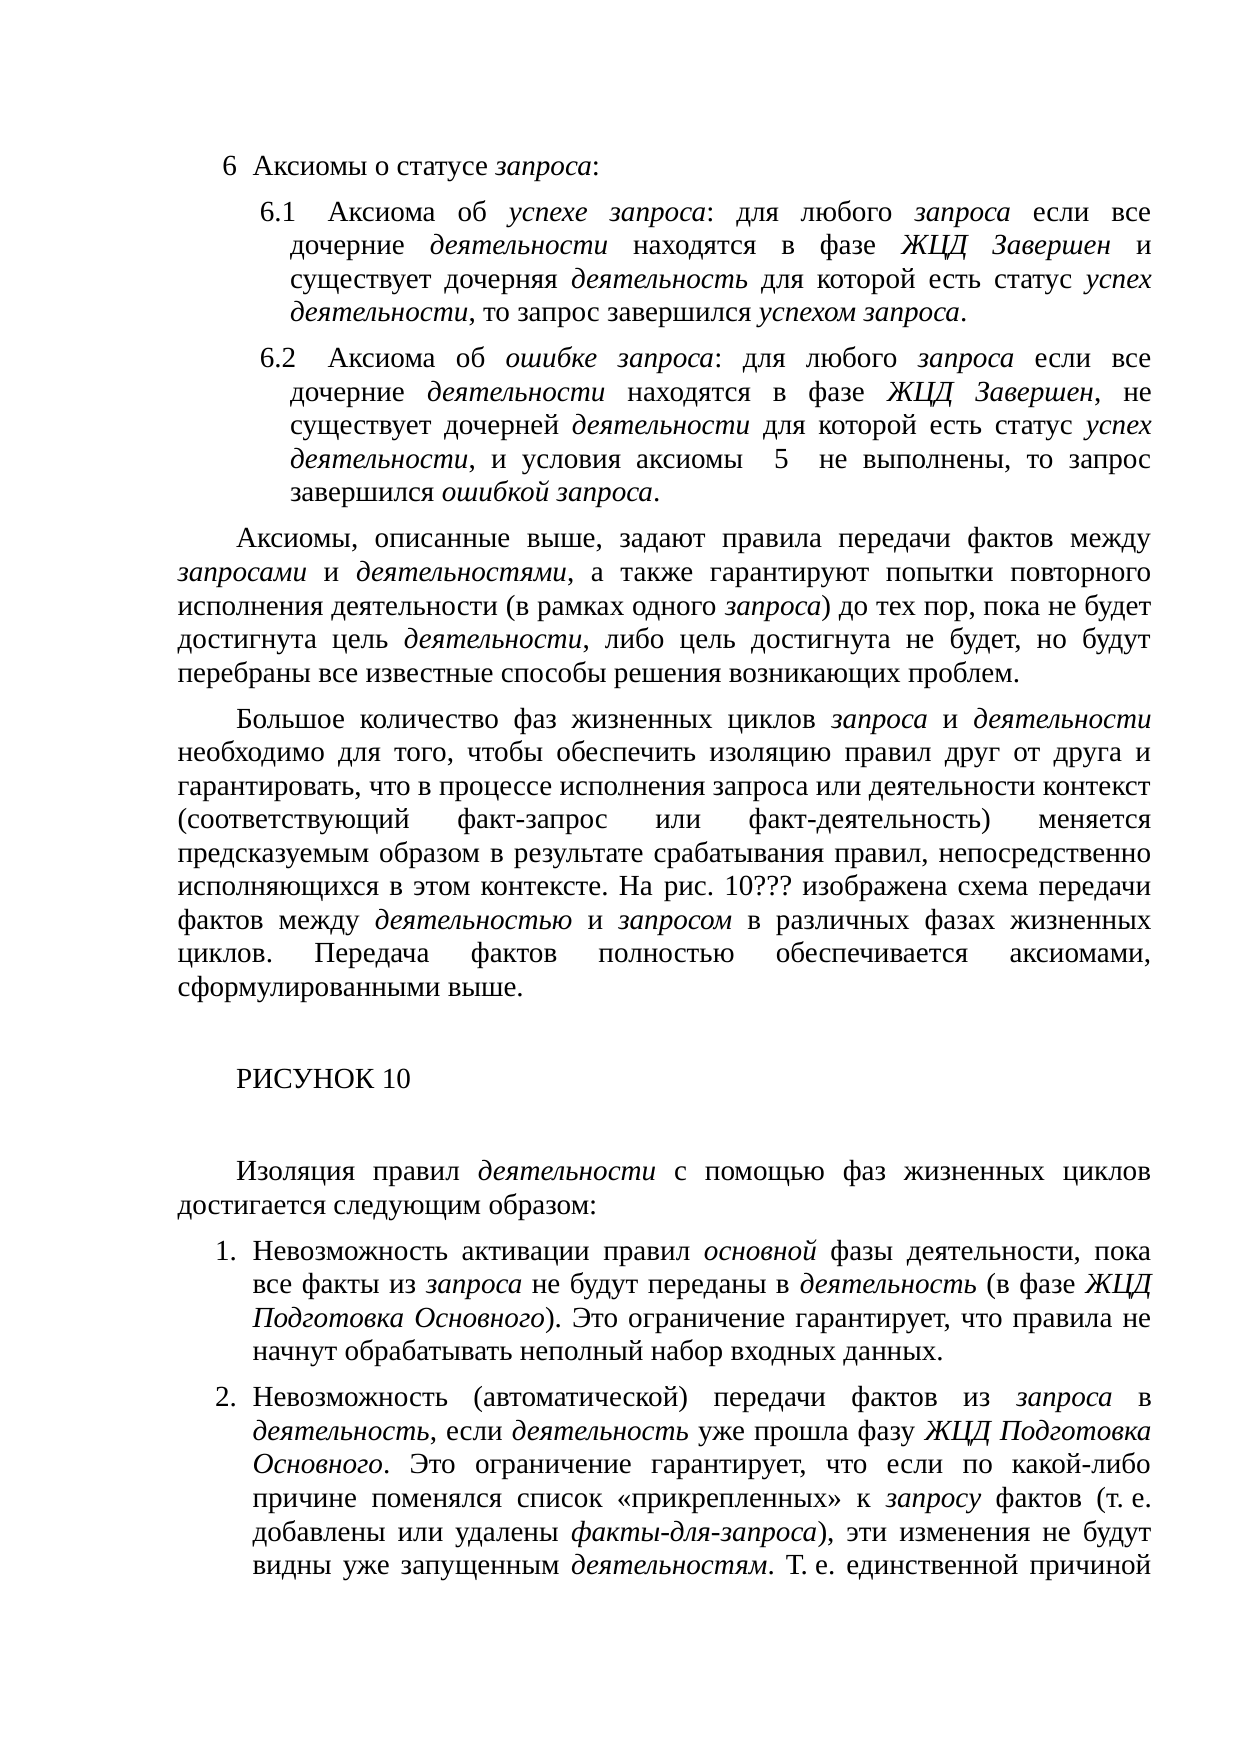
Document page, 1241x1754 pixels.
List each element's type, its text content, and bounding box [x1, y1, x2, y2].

text Изоляция правил деятельности с помощью фаз жизненных циклов достигается следующим образом: [177, 1153, 1152, 1220]
list Аксиомы о статусе запроса: [215, 148, 1152, 181]
text РИСУНОК 10 [177, 1061, 1152, 1095]
list Невозможность активации правил основной фазы деятельности, пока все факты из запроса не будут переданы в деятельность (в фазе ЖЦД Подготовка Основного). Это ограничение гарантирует, что правила не начнут обрабатывать неполный набор входных данных. [215, 1233, 1152, 1367]
list Аксиома об ошибке запроса: для любого запроса если все дочерние деятельности находятся в фазе ЖЦД Завершен, не существует дочерней деятельности для которой есть статус успех деятельности, и условия аксиомы 5 не выполнены, то запрос завершился ошибкой запроса. [252, 340, 1152, 508]
list Невозможность (автоматической) передачи фактов из запроса в деятельность, если деятельность уже прошла фазу ЖЦД Подготовка Основного. Это ограничение гарантирует, что если по какой-либо причине поменялся список «прикрепленных» к запросу фактов (т. е. добавлены или удалены факты-для-запроса), эти изменения не будут видны уже запущенным деятельностям. Т. е. единственной причиной [215, 1379, 1152, 1581]
text Аксиомы, описанные выше, задают правила передачи фактов между запросами и деятельностями, а также гарантируют попытки повторного исполнения деятельности (в рамках одного запроса) до тех пор, пока не будет достигнута цель деятельности, либо цель достигнута не будет, но будут перебраны все известные способы решения возникающих проблем. [177, 521, 1152, 688]
text Большое количество фаз жизненных циклов запроса и деятельности необходимо для того, чтобы обеспечить изоляцию правил друг от друга и гарантировать, что в процессе исполнения запроса или деятельности контекст (соответствующий факт-запрос или факт-деятельность) меняется предсказуемым образом в результате срабатывания правил, непосредственно исполняющихся в этом контексте. На рис. 10??? изображена схема передачи фактов между деятельностью и запросом в различных фазах жизненных циклов. Передача фактов полностью обеспечивается аксиомами, сформулированными выше. [177, 701, 1152, 1003]
list Аксиома об успехе запроса: для любого запроса если все дочерние деятельности находятся в фазе ЖЦД Завершен и существует дочерняя деятельность для которой есть статус успех деятельности, то запрос завершился успехом запроса. [252, 194, 1152, 328]
